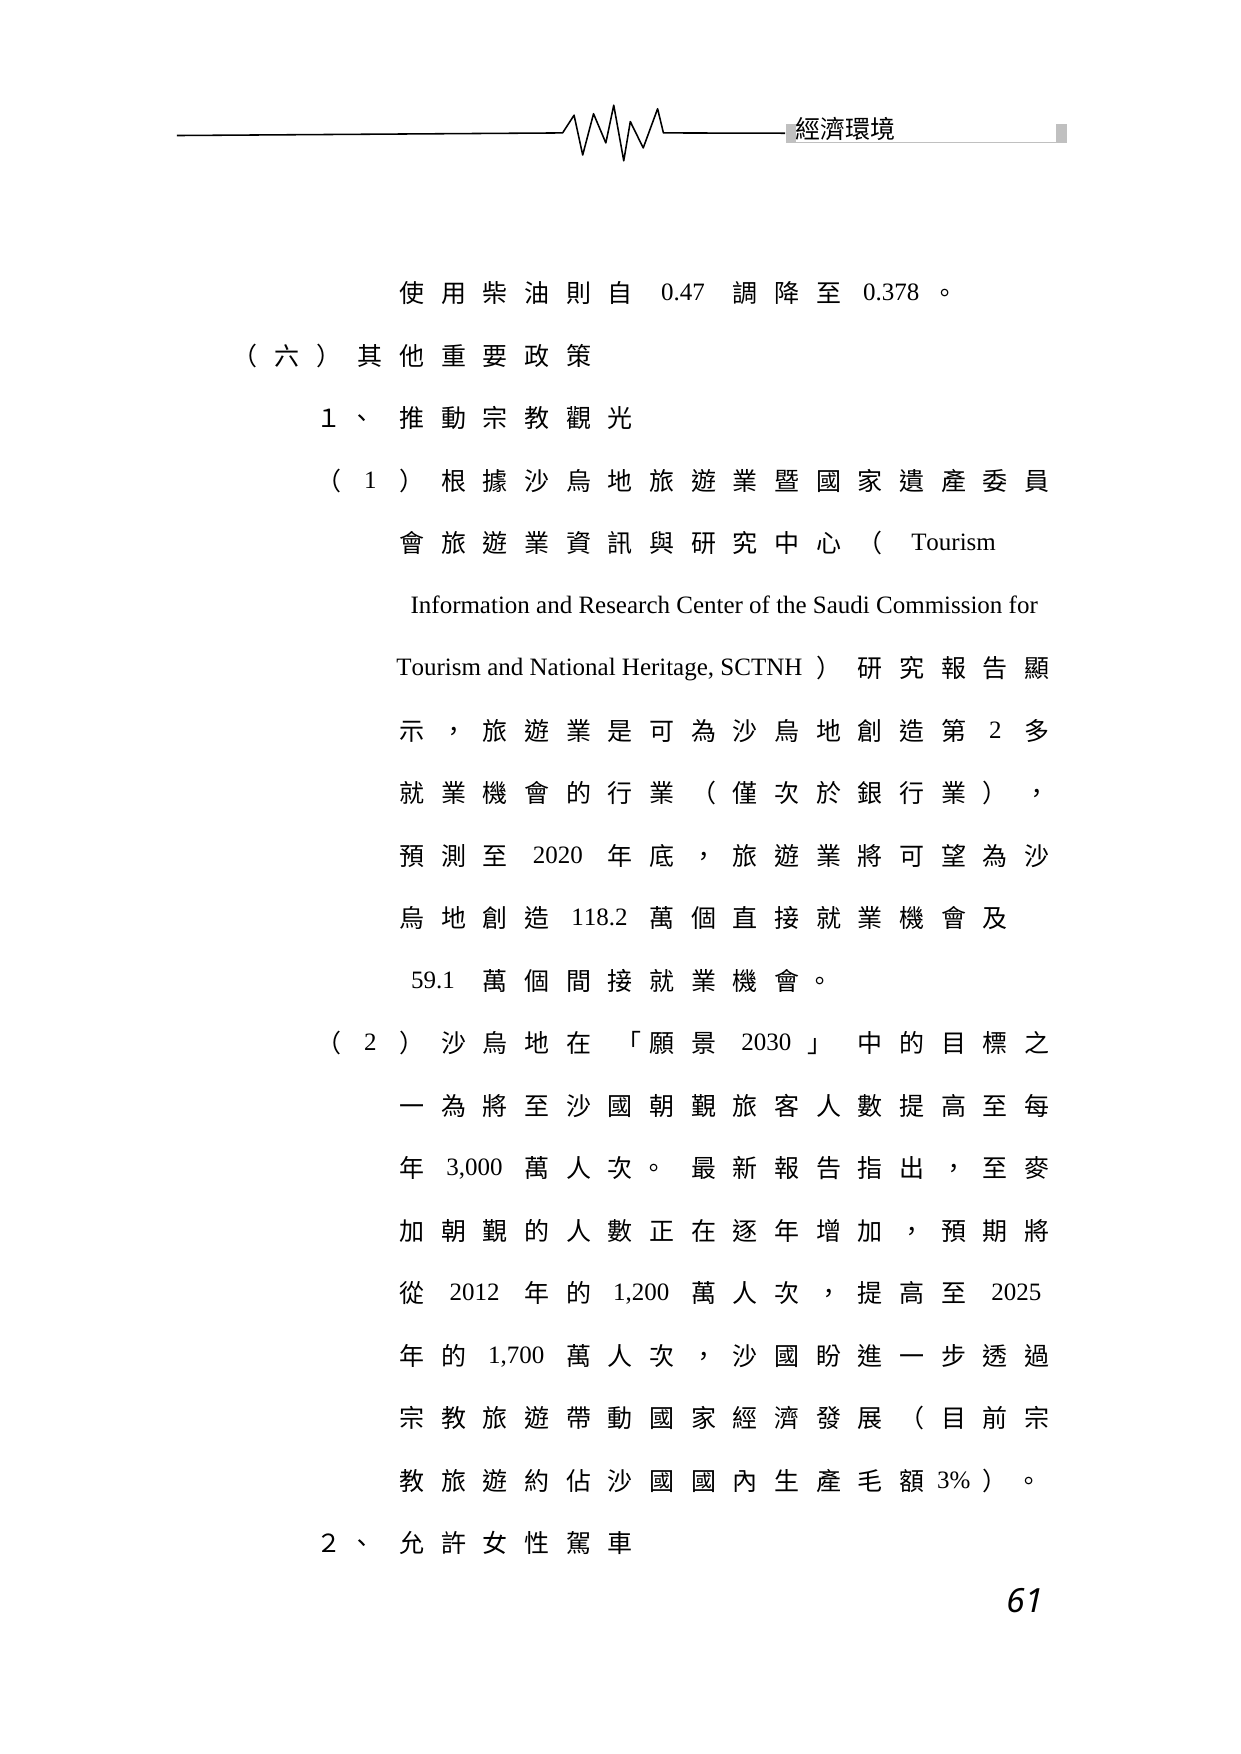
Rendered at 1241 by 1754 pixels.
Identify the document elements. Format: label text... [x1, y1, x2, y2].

text １、推動宗教觀光 [281, 375, 1058, 438]
text 使用柴油則自0.47調降至0.378。 [330, 250, 1058, 313]
text （2）沙烏地在「願景2030」中的目標之一為將至沙國朝覲旅客人數提高至每年3,000萬人次。最新報告指出，至麥加朝覲的人數正在逐年增加，預期將從2012年的1,200萬人次，提高至2025年的1,700萬人次，沙國盼進一步透過宗教旅遊帶動國家經濟發展（目前宗教旅遊約佔沙國國內生產毛額3%）。 [306, 1000, 1058, 1500]
text （1）根據沙烏地旅遊業暨國家遺產委員會旅遊業資訊與研究中心（Tourism Information and Research Center of the Saudi Commission for Tourism and National Heritage, SCTNH）研究報告顯示，旅遊業是可為沙烏地創造第2多就業機會的行業（僅次於銀行業），預測至2020年底，旅遊業將可望為沙烏地創造118.2萬個直接就業機會及59.1萬個間接就業機會。 [306, 438, 1058, 1000]
text ２、允許女性駕車 [281, 1500, 1058, 1563]
text （六）其他重要政策 [207, 313, 1058, 375]
